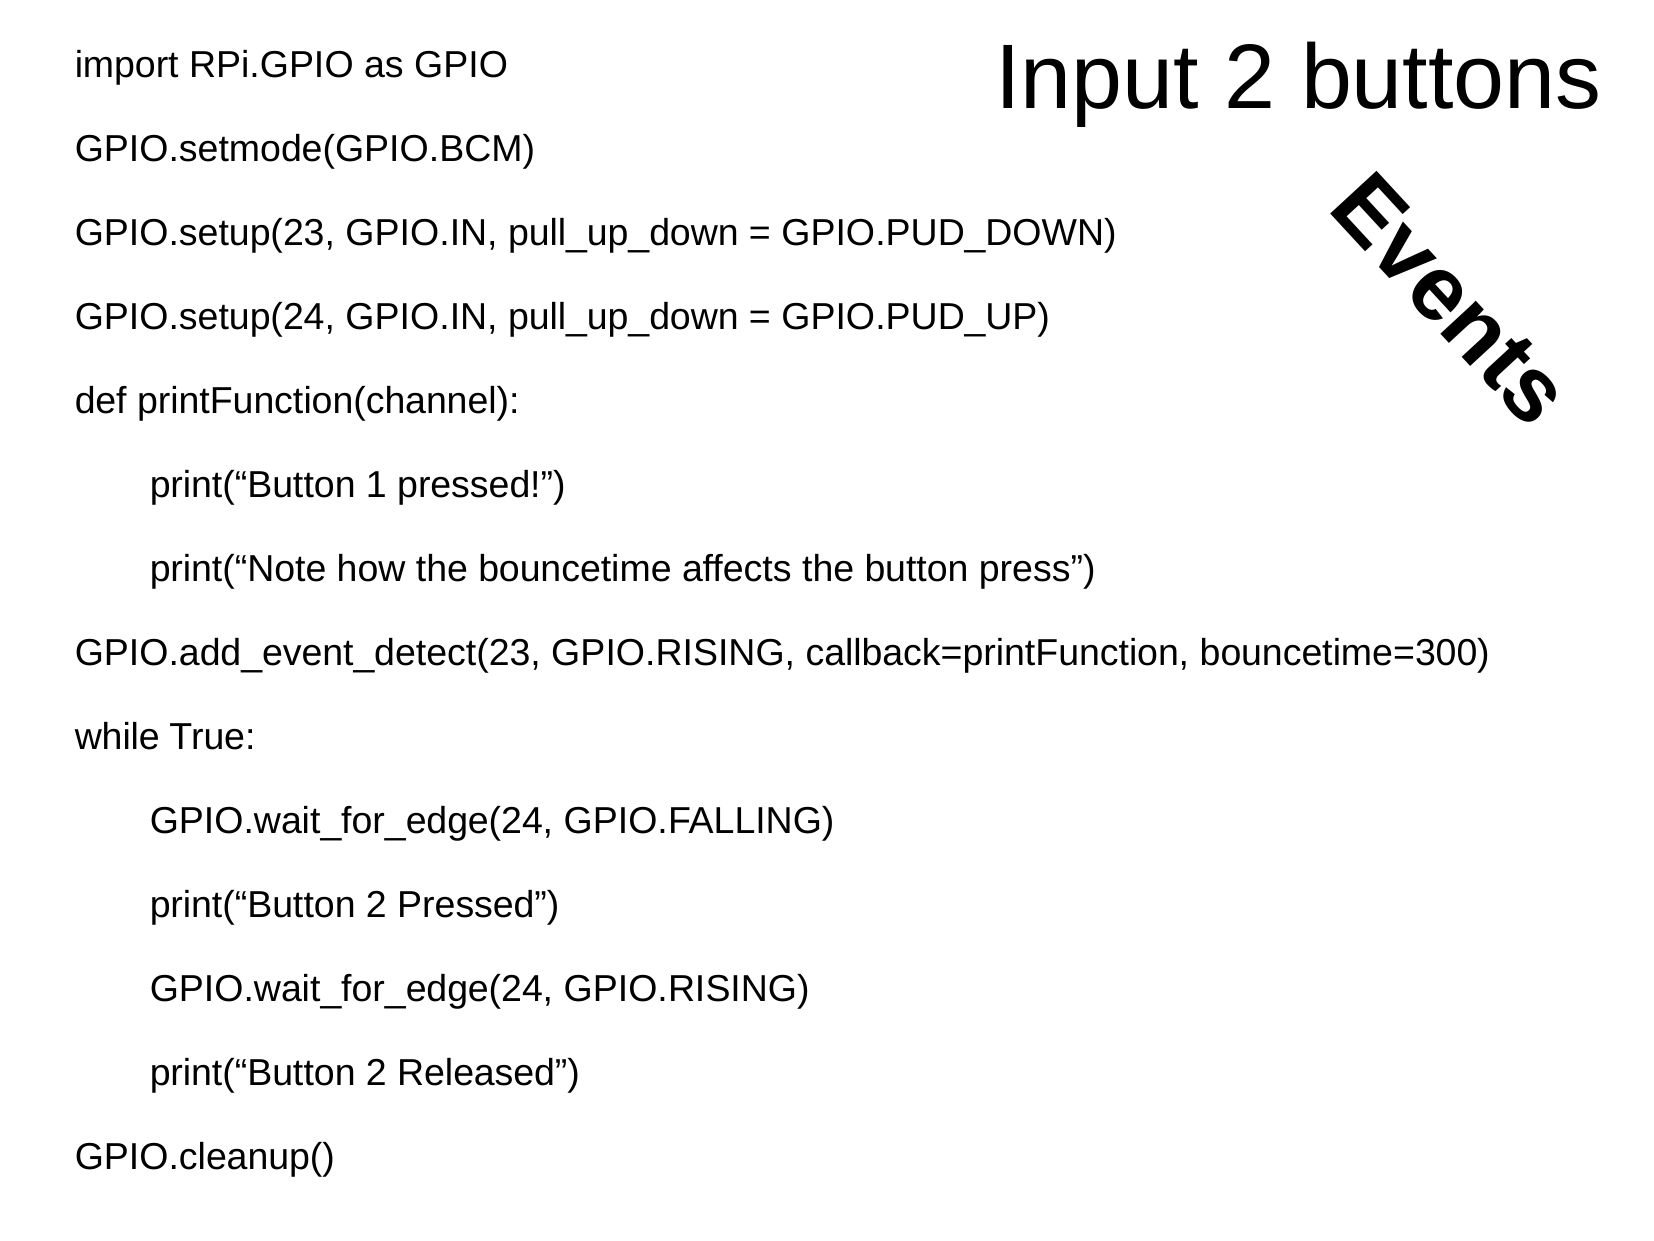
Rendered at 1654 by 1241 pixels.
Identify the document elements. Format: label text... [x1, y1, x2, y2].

text_box import RPi.GPIO as GPIO GPIO.setmode(GPIO.BCM) GPIO.setup(23, GPIO.IN, pull_up_down = GPIO.PUD_DOWN) GPIO.setup(24, GPIO.IN, pull_up_down = GPIO.PUD_UP) def printFunction(channel): print(“Button 1 pressed!”) print(“Note how the bouncetime affects the button press”) GPIO.add_event_detect(23, GPIO.RISING, callback=printFunction, bouncetime=300) while True: GPIO.wait_for_edge(24, GPIO.FALLING) print(“Button 2 Pressed”) GPIO.wait_for_edge(24, GPIO.RISING) print(“Button 2 Released”) GPIO.cleanup() [60, 36, 1506, 1186]
title Events [1506, 215, 1644, 491]
title Input 2 buttons [960, 17, 1639, 136]
